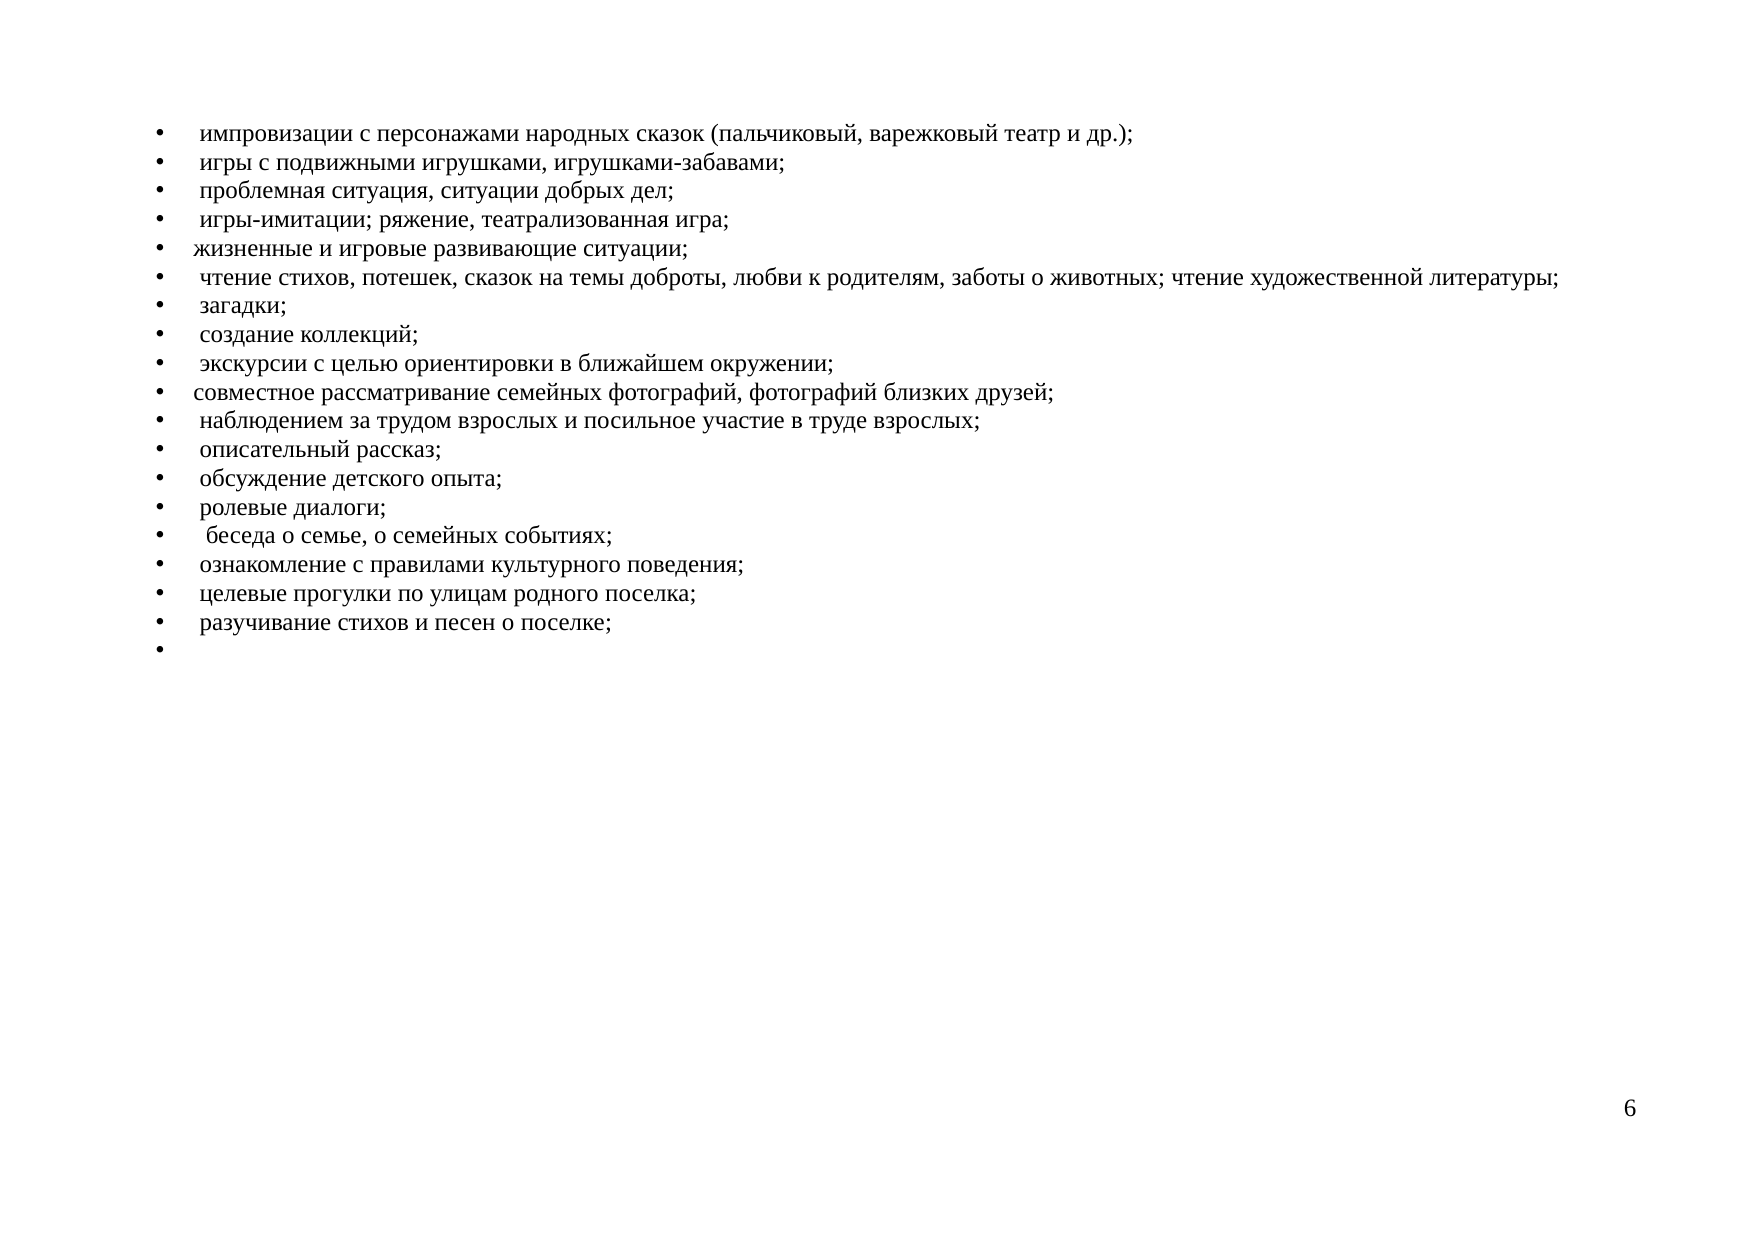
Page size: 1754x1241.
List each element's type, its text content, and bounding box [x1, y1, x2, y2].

list импровизации с персонажами народных сказок (пальчиковый, варежковый театр и др.); [156, 118, 1636, 147]
list описательный рассказ; [156, 434, 1636, 463]
list проблемная ситуация, ситуации добрых дел; [156, 176, 1636, 204]
list жизненные и игровые развивающие ситуации; [156, 233, 1636, 262]
list экскурсии с целью ориентировки в ближайшем окружении; [156, 348, 1636, 377]
list совместное рассматривание семейных фотографий, фотографий близких друзей; [156, 377, 1636, 406]
list беседа о семье, о семейных событиях; [156, 521, 1636, 549]
list обсуждение детского опыта; [156, 463, 1636, 492]
list загадки; [156, 291, 1636, 319]
list создание коллекций; [156, 319, 1636, 348]
list ознакомление с правилами культурного поведения; [156, 549, 1636, 578]
list чтение стихов, потешек, сказок на темы доброты, любви к родителям, заботы о животных; чтение художественной литературы; [156, 262, 1636, 291]
list ролевые диалоги; [156, 492, 1636, 521]
list разучивание стихов и песен о поселке; [156, 607, 1636, 636]
list игры-имитации; ряжение, театрализованная игра; [156, 204, 1636, 233]
list целевые прогулки по улицам родного поселка; [156, 578, 1636, 607]
list игры с подвижными игрушками, игрушками-забавами; [156, 147, 1636, 176]
list наблюдением за трудом взрослых и посильное участие в труде взрослых; [156, 406, 1636, 434]
